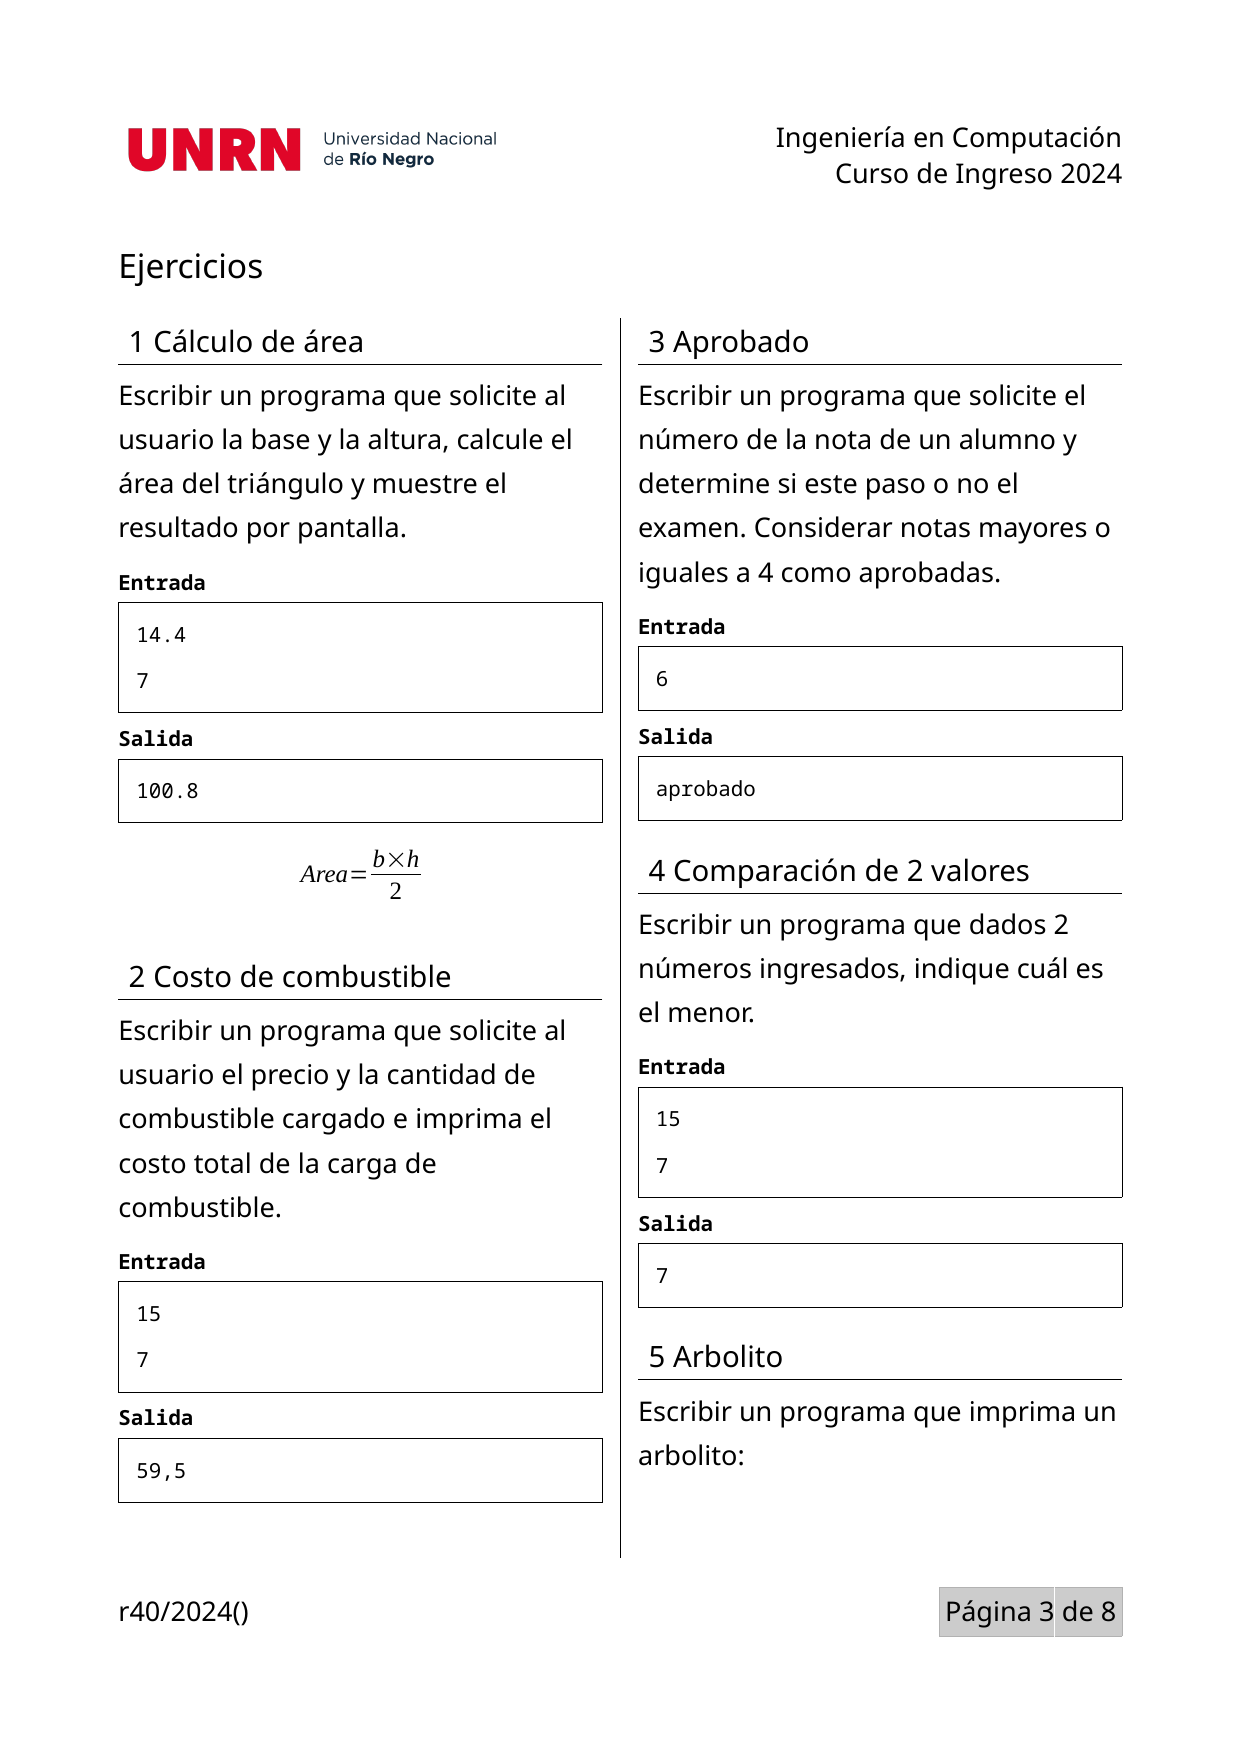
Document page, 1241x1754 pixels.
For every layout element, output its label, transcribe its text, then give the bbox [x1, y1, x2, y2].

text 6 [639, 647, 1122, 710]
text Escribir un programa que solicite el número de la nota de un alumno y determine si este paso o no el examen. Considerar notas mayores o iguales a 4 como aprobadas. [638, 376, 1122, 590]
subtitle Aprobado [638, 318, 1122, 364]
text Escribir un programa que solicite al usuario el precio y la cantidad de combustible cargado e imprima el costo total de la carga de combustible. [118, 1012, 602, 1225]
text Entrada [638, 612, 1122, 640]
subtitle Ejercicios [118, 242, 1122, 288]
text 15 [119, 1282, 602, 1328]
text 7 [639, 1244, 1122, 1307]
subtitle Comparación de 2 valores [638, 847, 1122, 893]
text Salida [118, 1403, 602, 1432]
text Escribir un programa que solicite al usuario la base y la altura, calcule el área del triángulo y muestre el resultado por pantalla. [118, 376, 602, 546]
text Salida [638, 1209, 1122, 1237]
picture [118, 118, 505, 180]
text 7 [119, 648, 602, 712]
text 14.4 [119, 603, 602, 648]
text Entrada [118, 1247, 602, 1276]
text Salida [118, 724, 602, 752]
text Salida [638, 722, 1122, 750]
text 59,5 [119, 1439, 602, 1502]
text Escribir un programa que imprima un arbolito: [638, 1392, 1122, 1473]
text aprobado [639, 757, 1122, 820]
subtitle Arbolito [638, 1333, 1122, 1379]
subtitle Costo de combustible [118, 953, 602, 999]
text Entrada [118, 568, 602, 596]
text Escribir un programa que dados 2 números ingresados, indique cuál es el menor. [638, 905, 1122, 1030]
text 15 [639, 1088, 1122, 1133]
text Entrada [638, 1052, 1122, 1081]
text 7 [119, 1328, 602, 1392]
text 100.8 [119, 760, 602, 822]
subtitle Cálculo de área [118, 318, 602, 364]
text 7 [639, 1133, 1122, 1197]
